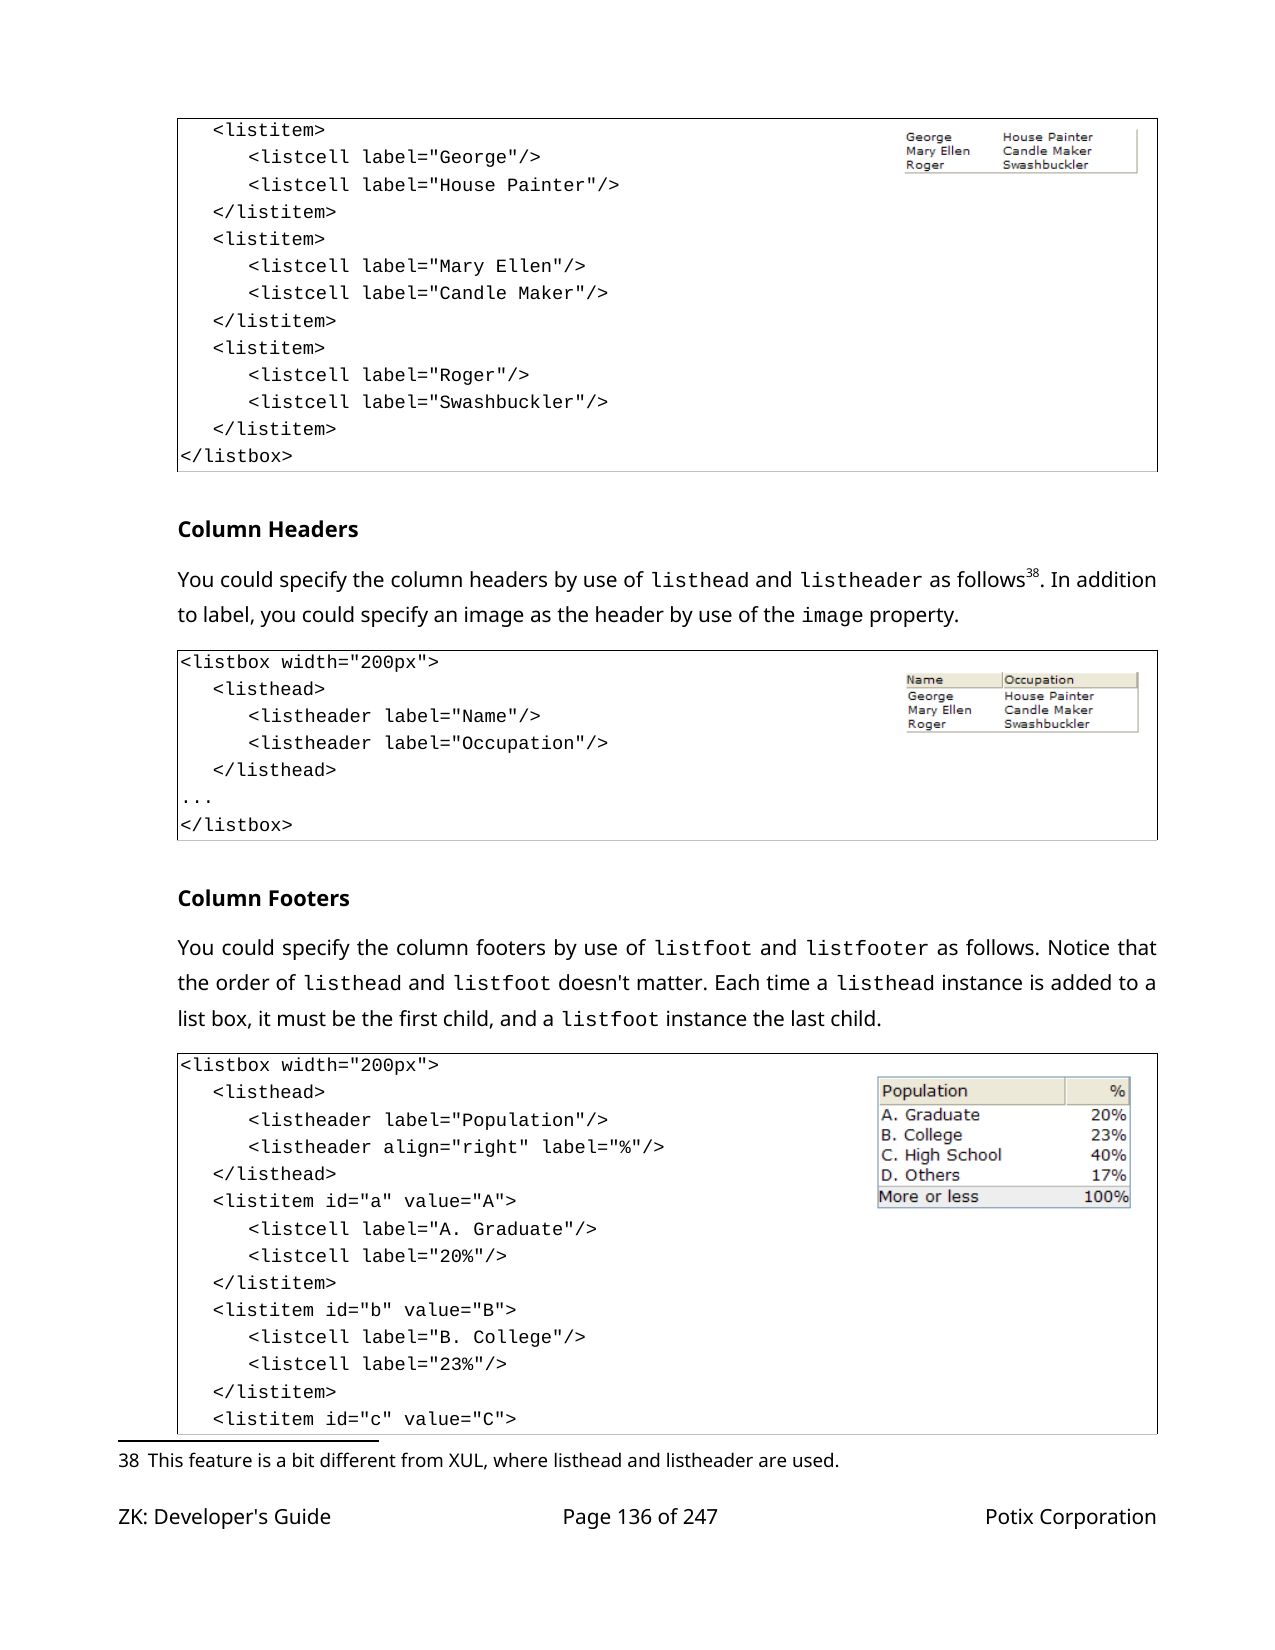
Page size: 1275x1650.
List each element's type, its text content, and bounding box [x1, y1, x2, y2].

text </listitem> [178, 1271, 1157, 1295]
picture [899, 126, 1139, 177]
text [1136, 1162, 1157, 1186]
text </listitem> [178, 200, 1157, 224]
text This feature is a bit different from XUL, where listhead and listheader are used. [118, 1447, 1157, 1473]
text <listcell label="20%"/> [178, 1243, 1157, 1268]
text <listitem> [178, 119, 1157, 142]
text <listitem> [178, 336, 1157, 360]
text <listitem id="b" value="B"> [178, 1298, 1157, 1322]
text [1136, 1080, 1157, 1105]
picture [875, 1074, 1136, 1211]
subtitle Column Footers [177, 882, 1157, 912]
text <listbox width="200px"> [178, 1054, 1157, 1077]
text <listcell label="Mary Ellen"/> [178, 254, 1157, 278]
text </listitem> [178, 1379, 1157, 1404]
text <listheader label="Population"/> [178, 1108, 875, 1132]
text <listcell label="Swashbuckler"/> [178, 390, 1157, 414]
text <listcell label="A. Graduate"/> [178, 1216, 1157, 1241]
text </listitem> [178, 417, 1157, 441]
text <listcell label="B. College"/> [178, 1325, 1157, 1349]
text </listbox> [178, 813, 1157, 840]
subtitle Column Headers [177, 514, 1157, 544]
text <listcell label="George"/> [178, 145, 899, 169]
text </listitem> [178, 308, 1157, 333]
text <listitem id="c" value="C"> [178, 1407, 1157, 1434]
text <listcell label="House Painter"/> [178, 172, 1157, 197]
text <listitem id="a" value="A"> [178, 1189, 1157, 1213]
text <listheader label="Name"/> [178, 704, 902, 728]
text </listhead> [178, 758, 1157, 782]
text <listhead> [178, 1080, 875, 1105]
text <listhead> [178, 677, 902, 701]
text [1141, 677, 1157, 701]
text <listcell label="Candle Maker"/> [178, 281, 1157, 306]
picture [902, 671, 1141, 735]
text <listcell label="23%"/> [178, 1352, 1157, 1377]
text <listheader align="right" label="%"/> [178, 1135, 875, 1159]
text You could specify the column footers by use of listfoot and listfooter as follows. Notice that the order of listhead and listfoot doesn't matter. Each time a listhead instance is added to a list box, it must be the first child, and a listfoot instance the last child. [177, 933, 1157, 1033]
text <listheader label="Occupation"/> [178, 731, 1157, 755]
text </listbox> [178, 444, 1157, 471]
text <listbox width="200px"> [178, 651, 1157, 674]
text <listcell label="Roger"/> [178, 363, 1157, 387]
text ... [178, 785, 1157, 810]
text </listhead> [178, 1162, 875, 1186]
text <listitem> [178, 227, 1157, 251]
text You could specify the column headers by use of listhead and listheader as follows. In addition to label, you could specify an image as the header by use of the image property. [177, 565, 1157, 629]
